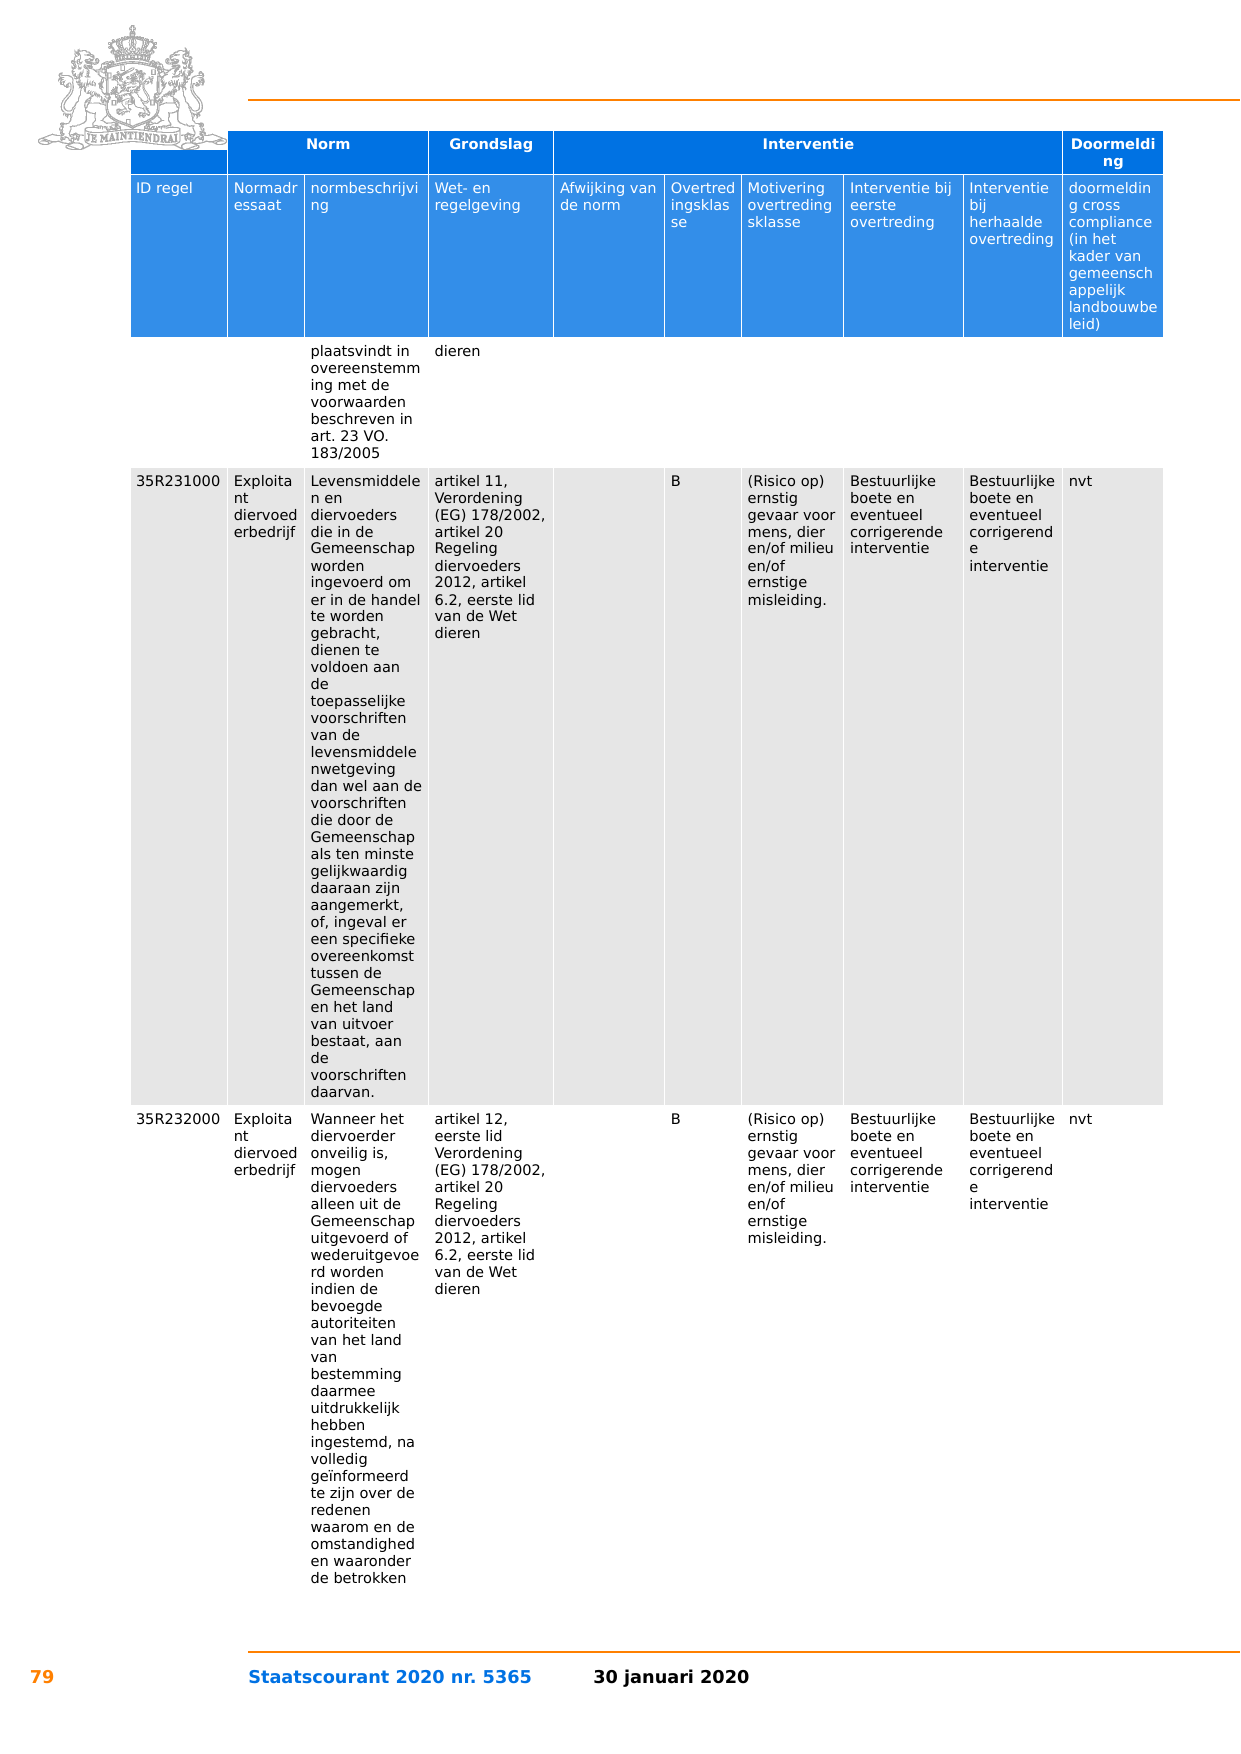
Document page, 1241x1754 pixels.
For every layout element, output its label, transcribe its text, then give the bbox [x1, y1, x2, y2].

table_cell (Risico op) ernstig gevaar voor mens, dier en/of milieu en/of ernstige misleiding. [742, 468, 843, 1105]
table_header [131, 150, 227, 174]
table_cell [742, 339, 843, 467]
table_cell Bestuurlijke boete en eventueel corrigerende interventie [844, 468, 963, 1105]
table_cell Overtredingsklasse [665, 175, 741, 337]
table_cell ID regel [131, 175, 227, 337]
table_cell 35R232000 [131, 1106, 227, 1591]
table_cell Afwijking van de norm [554, 175, 664, 337]
table_cell [554, 339, 664, 467]
table_cell artikel 11, Verordening (EG) 178/2002, artikel 20 Regeling diervoeders 2012, artikel 6.2, eerste lid van de Wet dieren [429, 468, 553, 1105]
table_cell doormelding cross compliance (in het kader van gemeenschappelijk landbouwbeleid) [1063, 175, 1163, 337]
table_cell (Risico op) ernstig gevaar voor mens, dier en/of milieu en/of ernstige misleiding. [742, 1106, 843, 1591]
table_cell Wanneer het diervoerder onveilig is, mogen diervoeders alleen uit de Gemeenschap uitgevoerd of wederuitgevoerd worden indien de bevoegde autoriteiten van het land van bestemming daarmee uitdrukkelijk hebben ingestemd, na volledig geïnformeerd te zijn over de redenen waarom en de omstandigheden waaronder de betrokken [305, 1106, 428, 1591]
table_cell Motivering overtredingsklasse [742, 175, 843, 337]
table_cell plaatsvindt in overeenstemming met de voorwaarden beschreven in art. 23 VO. 183/2005 [305, 339, 428, 467]
table_cell [665, 339, 741, 467]
table_cell Bestuurlijke boete en eventueel corrigerende interventie [844, 1106, 963, 1591]
table_cell Levensmiddelen en diervoeders die in de Gemeenschap worden ingevoerd om er in de handel te worden gebracht, dienen te voldoen aan de toepasselijke voorschriften van de levensmiddelenwetgeving dan wel aan de voorschriften die door de Gemeenschap als ten minste gelijkwaardig daaraan zijn aangemerkt, of, ingeval er een specifieke overeenkomst tussen de Gemeenschap en het land van uitvoer bestaat, aan de voorschriften daarvan. [305, 468, 428, 1105]
table_header Doormelding [1063, 131, 1163, 174]
table_header Interventie [554, 131, 1062, 174]
table_cell nvt [1063, 1106, 1163, 1591]
picture [38, 25, 227, 150]
table_cell artikel 12, eerste lid Verordening (EG) 178/2002, artikel 20 Regeling diervoeders 2012, artikel 6.2, eerste lid van de Wet dieren [429, 1106, 553, 1591]
table_cell [844, 339, 963, 467]
table_cell [228, 339, 304, 467]
table_cell B [665, 468, 741, 1105]
table_header Grondslag [429, 131, 553, 174]
table_cell [554, 1106, 664, 1591]
table_cell nvt [1063, 468, 1163, 1105]
table_cell [1063, 339, 1163, 467]
table_cell Interventie bij eerste overtreding [844, 175, 963, 337]
table_cell normbeschrijving [305, 175, 428, 337]
table_cell Interventie bij herhaalde overtreding [964, 175, 1062, 337]
table_cell B [665, 1106, 741, 1591]
table_cell Normadressaat [228, 175, 304, 337]
table_cell [964, 339, 1062, 467]
table_cell dieren [429, 339, 553, 467]
table_cell 35R231000 [131, 468, 227, 1105]
table_header Norm [228, 131, 428, 174]
table_cell Bestuurlijke boete en eventueel corrigerende interventie [964, 468, 1062, 1105]
table_cell [554, 468, 664, 1105]
table_cell [131, 339, 227, 467]
table_cell Wet- en regelgeving [429, 175, 553, 337]
table_cell Exploitant diervoederbedrijf [228, 1106, 304, 1591]
table_cell Exploitant diervoederbedrijf [228, 468, 304, 1105]
table_cell Bestuurlijke boete en eventueel corrigerende interventie [964, 1106, 1062, 1591]
